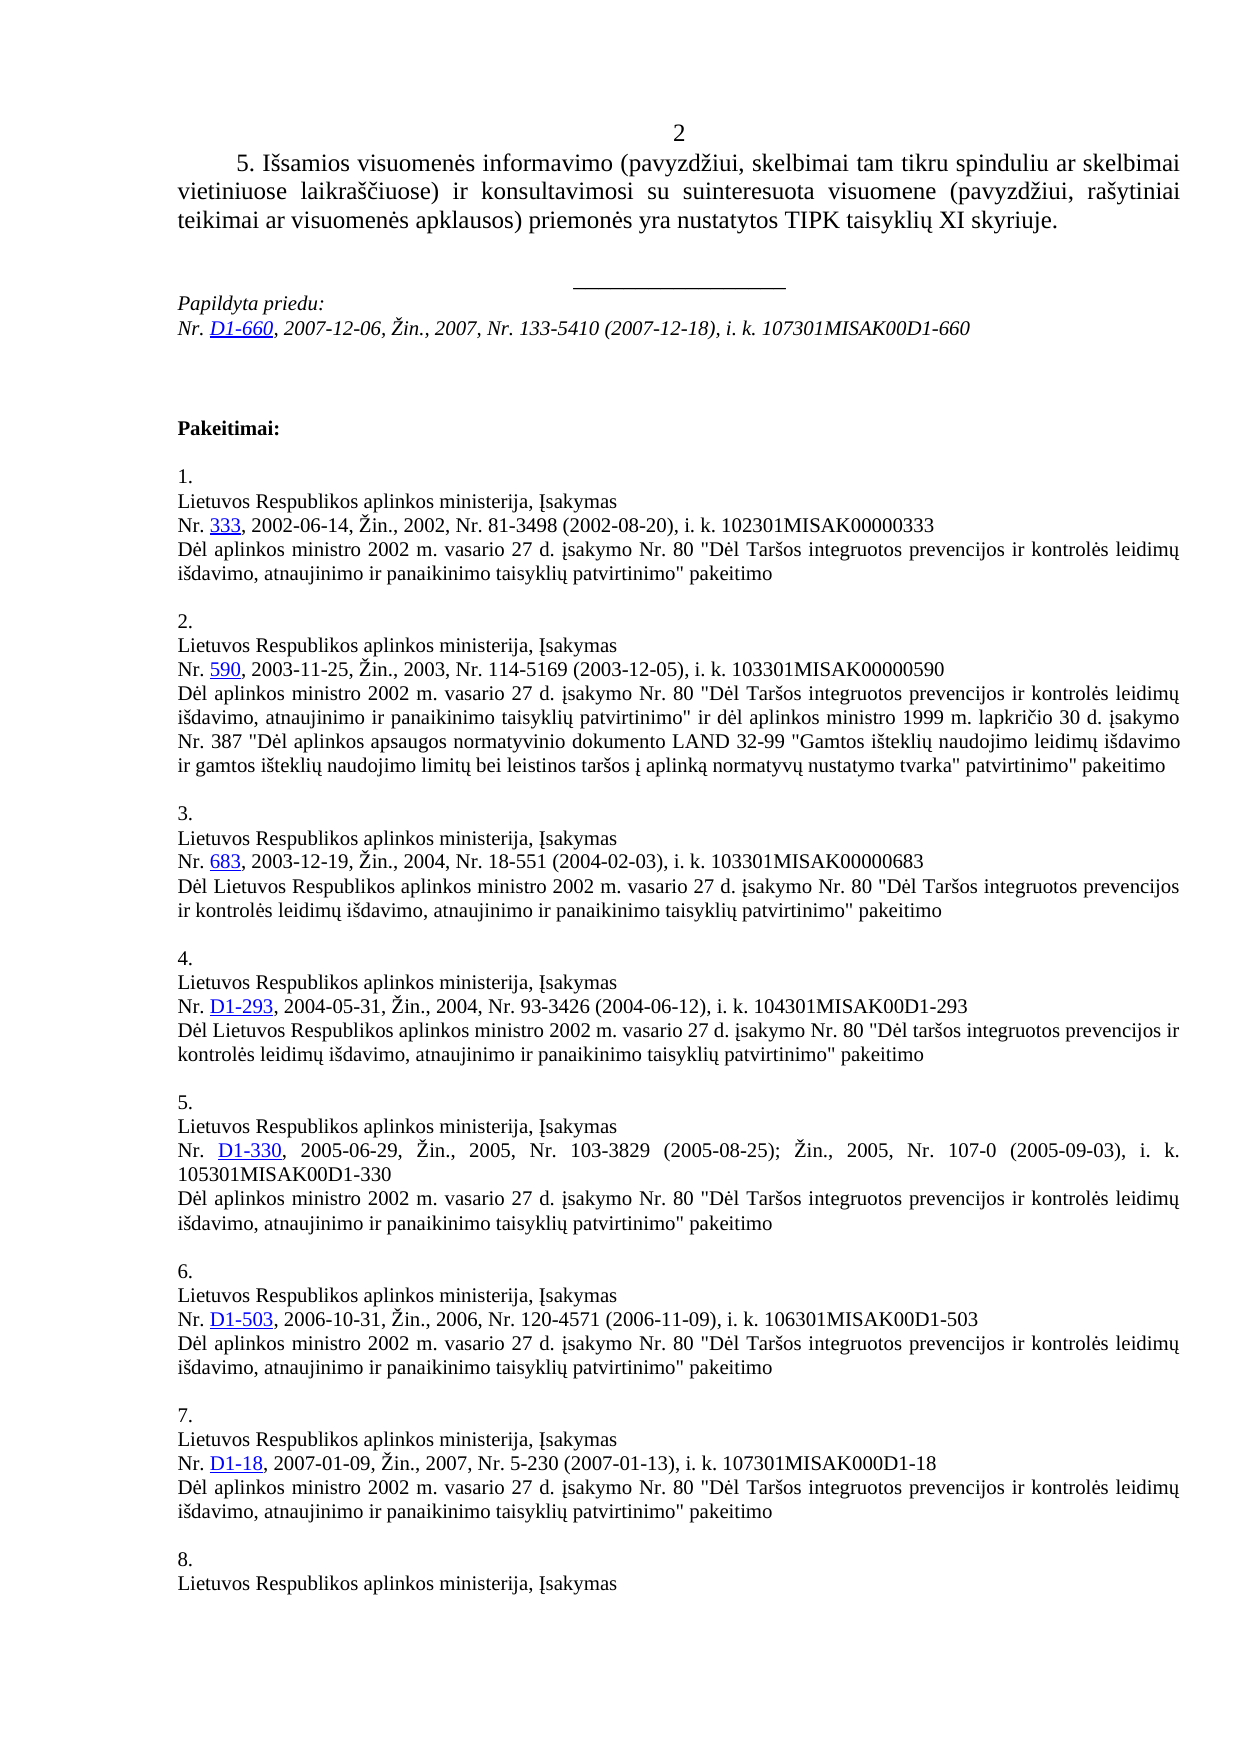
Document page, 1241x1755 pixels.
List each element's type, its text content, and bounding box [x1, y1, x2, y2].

text 5. [177, 1090, 1181, 1114]
text Lietuvos Respublikos aplinkos ministerija, Įsakymas [177, 633, 1181, 657]
text 5. Išsamios visuomenės informavimo (pavyzdžiui, skelbimai tam tikru spinduliu ar skelbimai vietiniuose laikraščiuose) ir konsultavimosi su suinteresuota visuomene (pavyzdžiui, rašytiniai teikimai ar visuomenės apklausos) priemonės yra nustatytos TIPK taisyklių XI skyriuje. [177, 148, 1181, 234]
text Dėl Lietuvos Respublikos aplinkos ministro 2002 m. vasario 27 d. įsakymo Nr. 80 "Dėl Taršos integruotos prevencijos ir kontrolės leidimų išdavimo, atnaujinimo ir panaikinimo taisyklių patvirtinimo" pakeitimo [177, 873, 1181, 922]
text Lietuvos Respublikos aplinkos ministerija, Įsakymas [177, 970, 1181, 994]
text Dėl aplinkos ministro 2002 m. vasario 27 d. įsakymo Nr. 80 "Dėl Taršos integruotos prevencijos ir kontrolės leidimų išdavimo, atnaujinimo ir panaikinimo taisyklių patvirtinimo" pakeitimo [177, 1331, 1181, 1379]
text 4. [177, 946, 1181, 970]
text Lietuvos Respublikos aplinkos ministerija, Įsakymas [177, 1427, 1181, 1451]
text Nr. D1-503, 2006-10-31, Žin., 2006, Nr. 120-4571 (2006-11-09), i. k. 106301MISAK00D1-503 [177, 1307, 1181, 1331]
text Dėl aplinkos ministro 2002 m. vasario 27 d. įsakymo Nr. 80 "Dėl Taršos integruotos prevencijos ir kontrolės leidimų išdavimo, atnaujinimo ir panaikinimo taisyklių patvirtinimo" ir dėl aplinkos ministro 1999 m. lapkričio 30 d. įsakymo Nr. 387 "Dėl aplinkos apsaugos normatyvinio dokumento LAND 32-99 "Gamtos išteklių naudojimo leidimų išdavimo ir gamtos išteklių naudojimo limitų bei leistinos taršos į aplinką normatyvų nustatymo tvarka" patvirtinimo" pakeitimo [177, 681, 1181, 777]
text Lietuvos Respublikos aplinkos ministerija, Įsakymas [177, 488, 1181, 513]
text Lietuvos Respublikos aplinkos ministerija, Įsakymas [177, 1283, 1181, 1307]
text 2. [177, 609, 1181, 633]
text Nr. D1-330, 2005-06-29, Žin., 2005, Nr. 103-3829 (2005-08-25); Žin., 2005, Nr. 107-0 (2005-09-03), i. k. 105301MISAK00D1-330 [177, 1138, 1181, 1186]
text Lietuvos Respublikos aplinkos ministerija, Įsakymas [177, 1571, 1181, 1595]
text Dėl aplinkos ministro 2002 m. vasario 27 d. įsakymo Nr. 80 "Dėl Taršos integruotos prevencijos ir kontrolės leidimų išdavimo, atnaujinimo ir panaikinimo taisyklių patvirtinimo" pakeitimo [177, 1475, 1181, 1523]
text Nr. 333, 2002-06-14, Žin., 2002, Nr. 81-3498 (2002-08-20), i. k. 102301MISAK00000333 [177, 513, 1181, 537]
text 6. [177, 1258, 1181, 1283]
text Nr. D1-660, 2007-12-06, Žin., 2007, Nr. 133-5410 (2007-12-18), i. k. 107301MISAK00D1-660 [177, 315, 1181, 339]
text Lietuvos Respublikos aplinkos ministerija, Įsakymas [177, 825, 1181, 849]
text _________________ [177, 263, 1181, 291]
text Papildyta priedu: [177, 291, 1181, 315]
text Nr. D1-293, 2004-05-31, Žin., 2004, Nr. 93-3426 (2004-06-12), i. k. 104301MISAK00D1-293 [177, 994, 1181, 1018]
text Pakeitimai: [177, 416, 1181, 440]
text Lietuvos Respublikos aplinkos ministerija, Įsakymas [177, 1114, 1181, 1138]
text Nr. 683, 2003-12-19, Žin., 2004, Nr. 18-551 (2004-02-03), i. k. 103301MISAK00000683 [177, 849, 1181, 873]
text Nr. D1-18, 2007-01-09, Žin., 2007, Nr. 5-230 (2007-01-13), i. k. 107301MISAK000D1-18 [177, 1451, 1181, 1475]
text Dėl aplinkos ministro 2002 m. vasario 27 d. įsakymo Nr. 80 "Dėl Taršos integruotos prevencijos ir kontrolės leidimų išdavimo, atnaujinimo ir panaikinimo taisyklių patvirtinimo" pakeitimo [177, 537, 1181, 585]
text Dėl aplinkos ministro 2002 m. vasario 27 d. įsakymo Nr. 80 "Dėl Taršos integruotos prevencijos ir kontrolės leidimų išdavimo, atnaujinimo ir panaikinimo taisyklių patvirtinimo" pakeitimo [177, 1186, 1181, 1234]
text 1. [177, 464, 1181, 488]
text 8. [177, 1547, 1181, 1571]
text 3. [177, 801, 1181, 825]
text Dėl Lietuvos Respublikos aplinkos ministro 2002 m. vasario 27 d. įsakymo Nr. 80 "Dėl taršos integruotos prevencijos ir kontrolės leidimų išdavimo, atnaujinimo ir panaikinimo taisyklių patvirtinimo" pakeitimo [177, 1018, 1181, 1066]
text 7. [177, 1403, 1181, 1427]
text Nr. 590, 2003-11-25, Žin., 2003, Nr. 114-5169 (2003-12-05), i. k. 103301MISAK00000590 [177, 657, 1181, 681]
